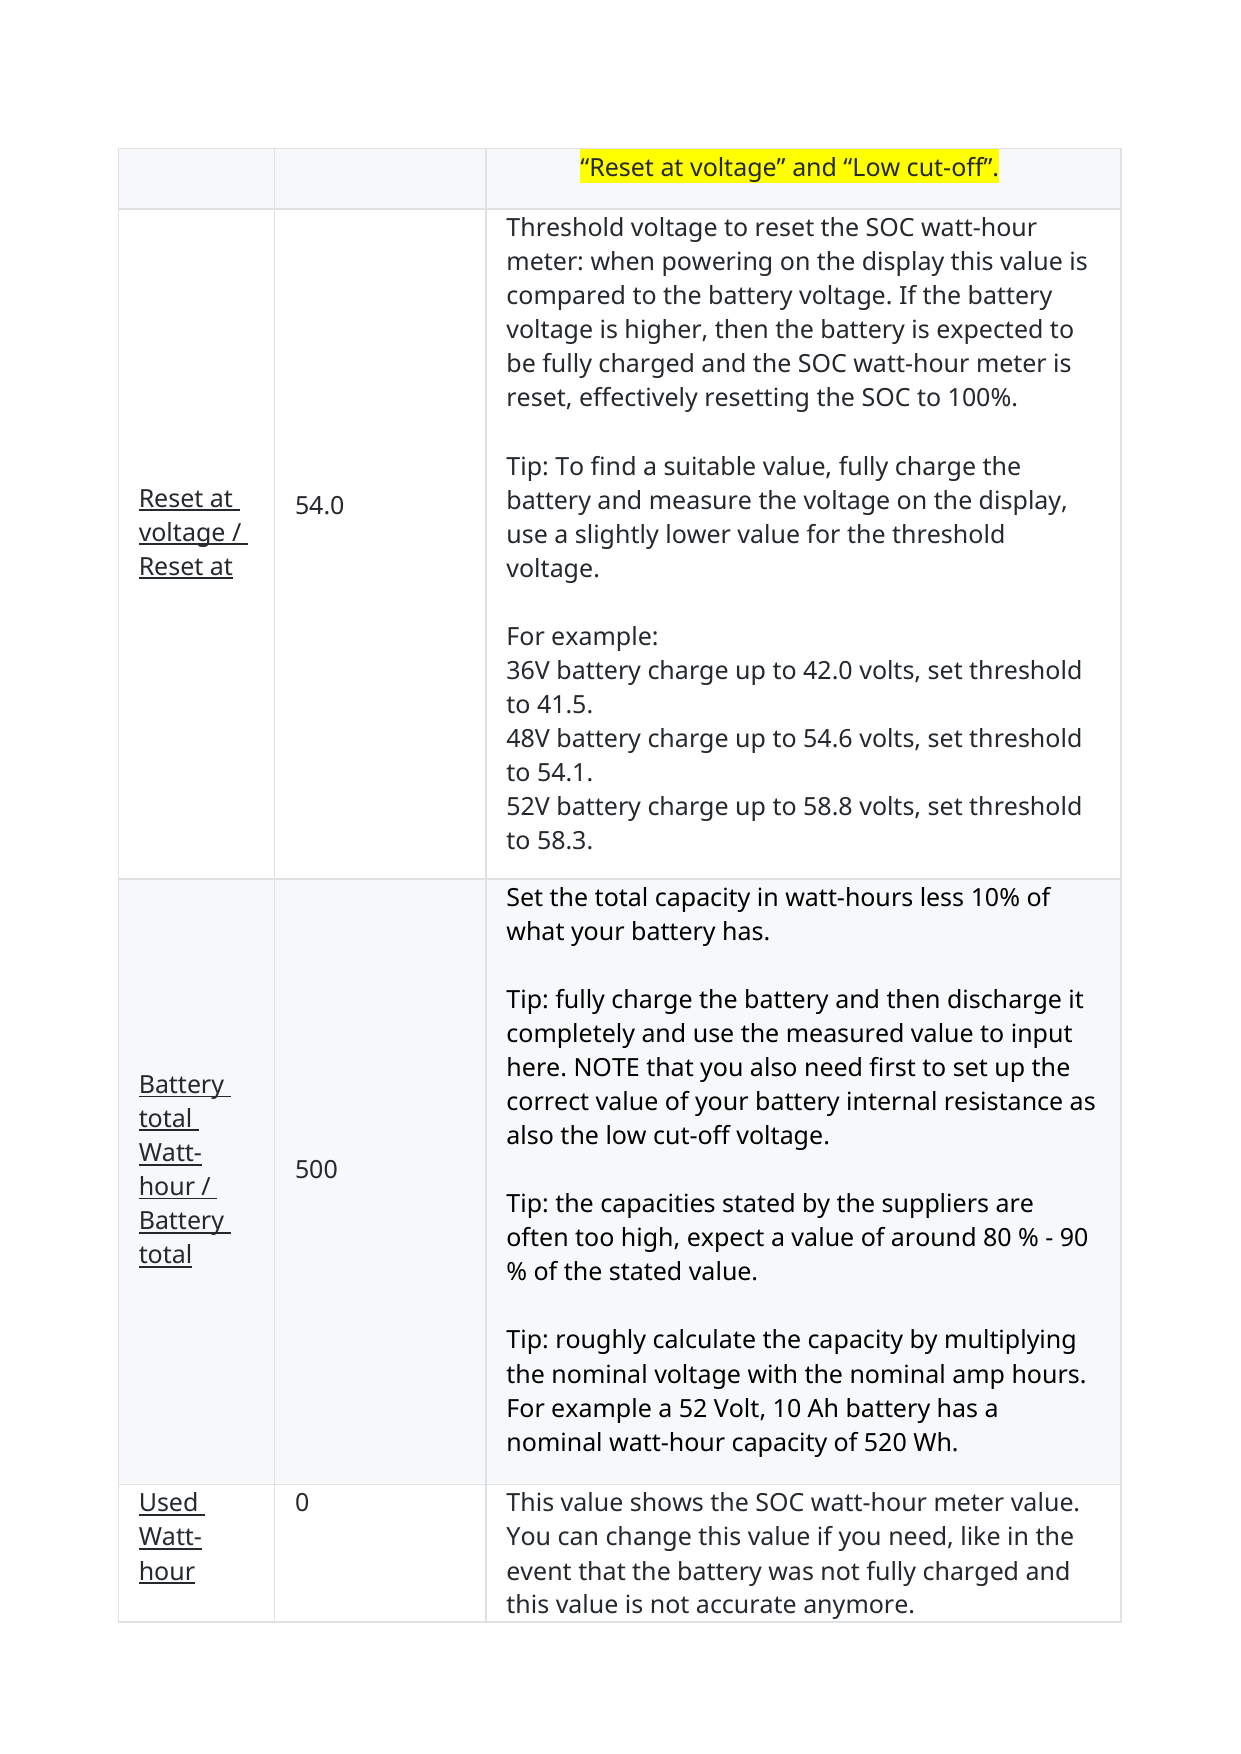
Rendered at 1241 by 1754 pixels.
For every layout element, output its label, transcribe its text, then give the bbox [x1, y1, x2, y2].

table_cell Threshold voltage to reset the SOC watt-hour meter: when powering on the display this value is compared to the battery voltage. If the battery voltage is higher, then the battery is expected to be fully charged and the SOC watt-hour meter is reset, effectively resetting the SOC to 100%. Tip: To find a suitable value, fully charge the battery and measure the voltage on the display, use a slightly lower value for the threshold voltage. For example: 36V battery charge up to 42.0 volts, set threshold to 41.5. 48V battery charge up to 54.6 volts, set threshold to 54.1. 52V battery charge up to 58.8 volts, set threshold to 58.3. [487, 210, 1120, 878]
table_cell Set the total capacity in watt-hours less 10% of what your battery has. Tip: fully charge the battery and then discharge it completely and use the measured value to input here. NOTE that you also need first to set up the correct value of your battery internal resistance as also the low cut-off voltage. Tip: the capacities stated by the suppliers are often too high, expect a value of around 80 % - 90 % of the stated value. Tip: roughly calculate the capacity by multiplying the nominal voltage with the nominal amp hours. For example a 52 Volt, 10 Ah battery has a nominal watt-hour capacity of 520 Wh. [487, 880, 1120, 1483]
table_cell Used Watt-hour [119, 1485, 274, 1621]
table_cell This value shows the SOC watt-hour meter value. You can change this value if you need, like in the event that the battery was not fully charged and this value is not accurate anymore. [487, 1485, 1120, 1621]
table_cell 0 [275, 1485, 485, 1621]
table_cell Battery total Watt-hour / Battery total [119, 880, 274, 1483]
table_cell Reset at voltage / Reset at [119, 210, 274, 878]
table_cell “Reset at voltage” and “Low cut-off”. [487, 149, 1120, 208]
table_cell [275, 149, 485, 208]
table_cell 500 [275, 880, 485, 1483]
table_cell [119, 149, 274, 208]
table_cell 54.0 [275, 210, 485, 878]
